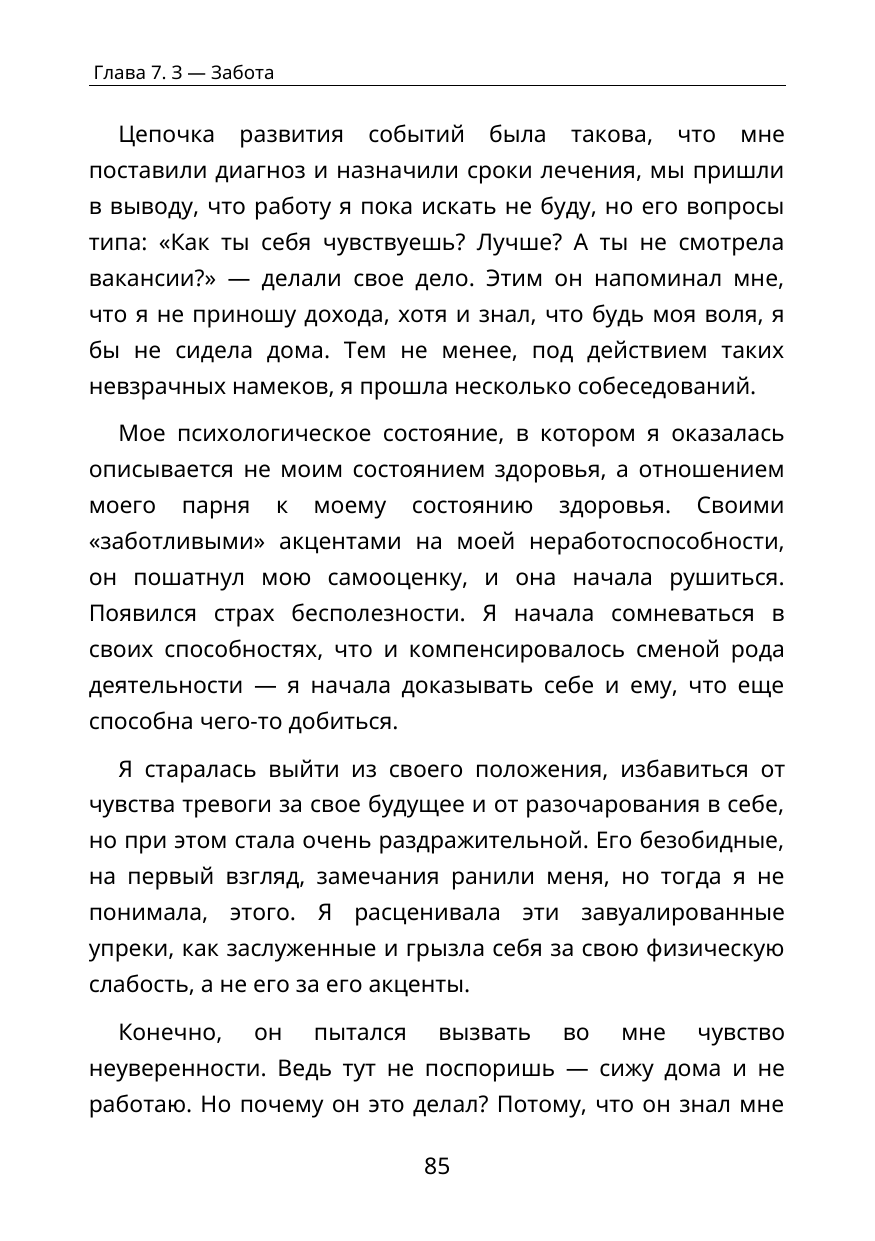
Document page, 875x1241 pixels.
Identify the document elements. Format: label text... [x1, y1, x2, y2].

text Конечно, он пытался вызвать во мне чувство неуверенности. Ведь тут не поспоришь — сижу дома и не работаю. Но почему он это делал? Потому, что он знал мне [88, 1016, 786, 1119]
text Мое психологическое состояние, в котором я оказалась описывается не моим состоянием здоровья, а отношением моего парня к моему состоянию здоровья. Своими «заботливыми» акцентами на моей неработоспособности, он пошатнул мою самооценку, и она начала рушиться. Появился страх бесполезности. Я начала сомневаться в своих способностях, что и компенсировалось сменой рода деятельности — я начала доказывать себе и ему, что еще способна чего-то добиться. [88, 417, 786, 736]
text Я старалась выйти из своего положения, избавиться от чувства тревоги за свое будущее и от разочарования в себе, но при этом стала очень раздражительной. Его безобидные, на первый взгляд, замечания ранили меня, но тогда я не понимала, этого. Я расценивала эти завуалированные упреки, как заслуженные и грызла себя за свою физическую слабость, а не его за его акценты. [88, 752, 786, 999]
text Цепочка развития событий была такова, что мне поставили диагноз и назначили сроки лечения, мы пришли в выводу, что работу я пока искать не буду, но его вопросы типа: «Как ты себя чувствуешь? Лучше? А ты не смотрела вакансии?» — делали свое дело. Этим он напоминал мне, что я не приношу дохода, хотя и знал, что будь моя воля, я бы не сидела дома. Тем не менее, под действием таких невзрачных намеков, я прошла несколько собеседований. [88, 118, 786, 401]
